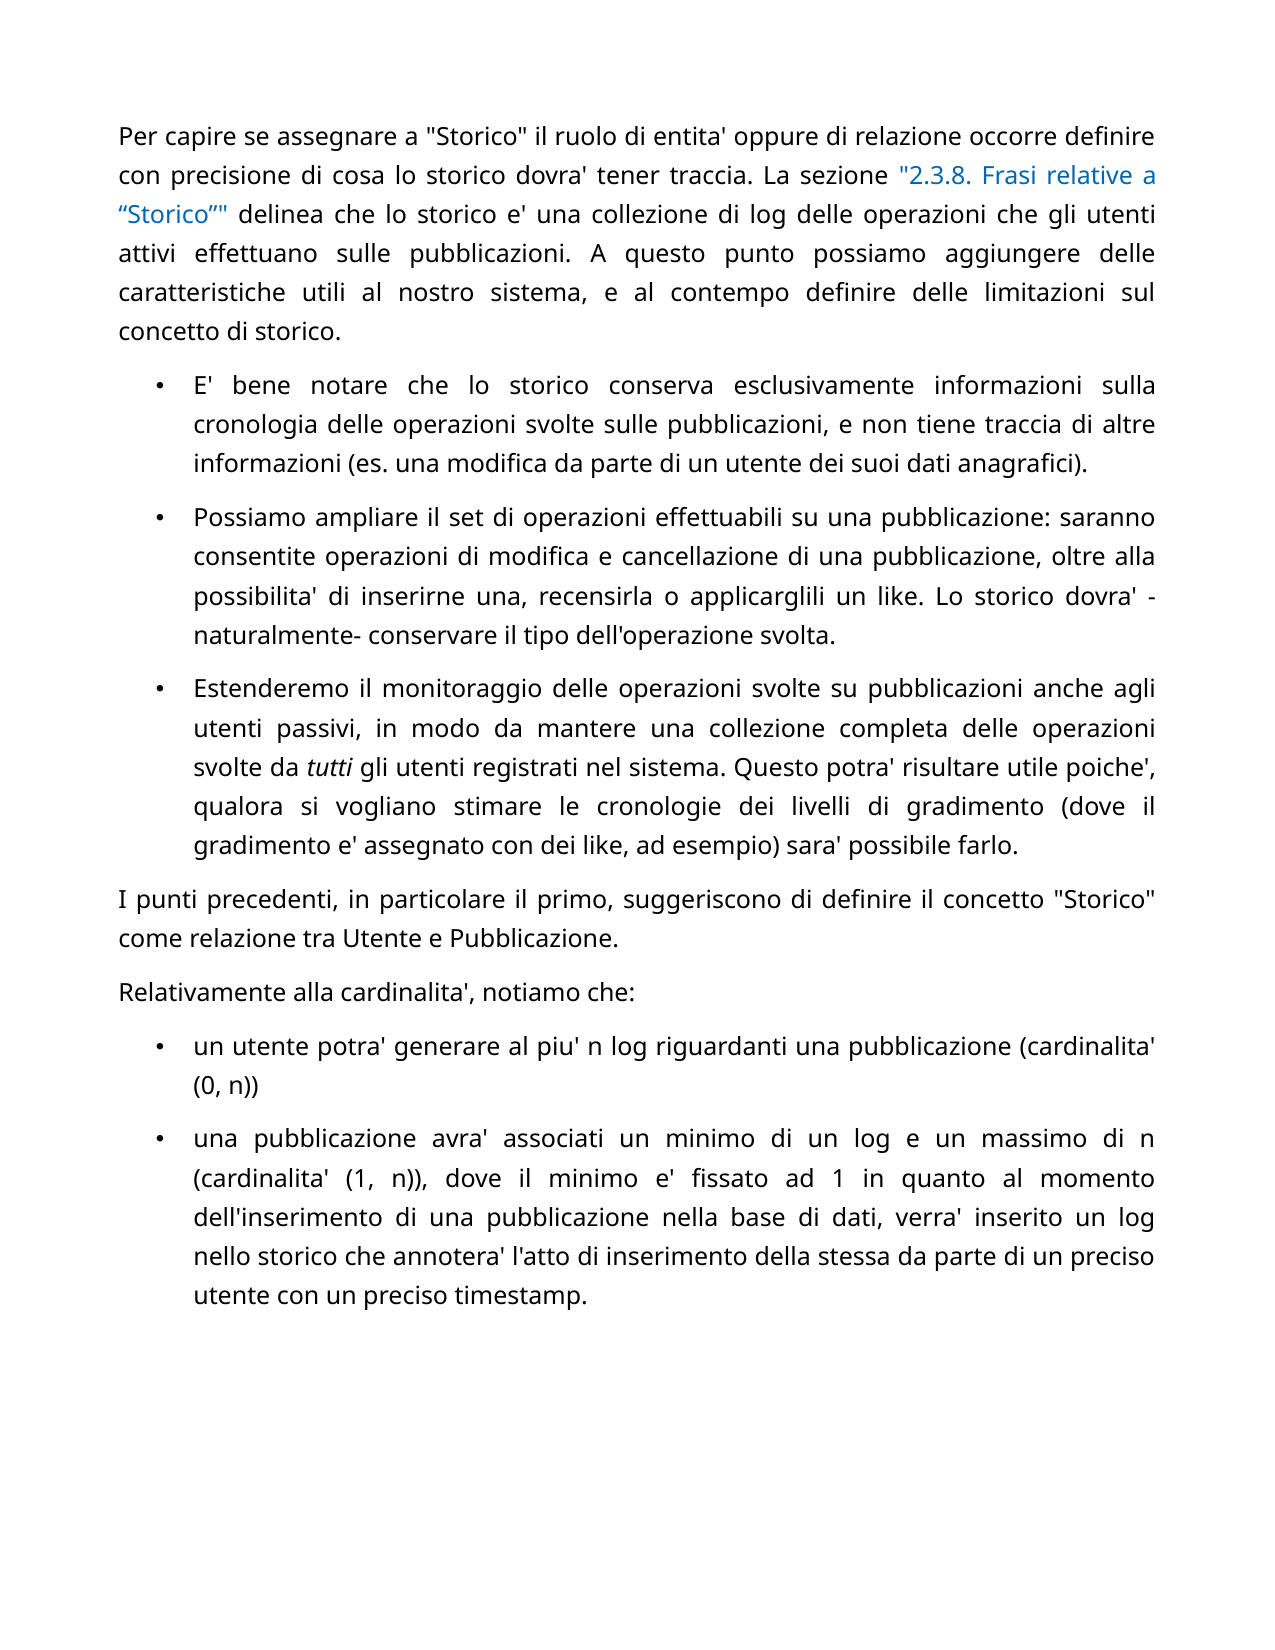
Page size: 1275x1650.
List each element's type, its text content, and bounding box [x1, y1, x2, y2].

list un utente potra' generare al piu' n log riguardanti una pubblicazione (cardinalita' (0, n)) [156, 1028, 1157, 1101]
list Possiamo ampliare il set di operazioni effettuabili su una pubblicazione: saranno consentite operazioni di modifica e cancellazione di una pubblicazione, oltre alla possibilita' di inserirne una, recensirla o applicarglili un like. Lo storico dovra' -naturalmente- conservare il tipo dell'operazione svolta. [156, 500, 1157, 651]
list Estenderemo il monitoraggio delle operazioni svolte su pubblicazioni anche agli utenti passivi, in modo da mantere una collezione completa delle operazioni svolte da tutti gli utenti registrati nel sistema. Questo potra' risultare utile poiche', qualora si vogliano stimare le cronologie dei livelli di gradimento (dove il gradimento e' assegnato con dei like, ad esempio) sara' possibile farlo. [156, 671, 1157, 862]
list E' bene notare che lo storico conserva esclusivamente informazioni sulla cronologia delle operazioni svolte sulle pubblicazioni, e non tiene traccia di altre informazioni (es. una modifica da parte di un utente dei suoi dati anagrafici). [156, 368, 1157, 480]
text I punti precedenti, in particolare il primo, suggeriscono di definire il concetto "Storico" come relazione tra Utente e Pubblicazione. [118, 881, 1157, 955]
list una pubblicazione avra' associati un minimo di un log e un massimo di n (cardinalita' (1, n)), dove il minimo e' fissato ad 1 in quanto al momento dell'inserimento di una pubblicazione nella base di dati, verra' inserito un log nello storico che annotera' l'atto di inserimento della stessa da parte di un preciso utente con un preciso timestamp. [156, 1121, 1157, 1312]
text Per capire se assegnare a "Storico" il ruolo di entita' oppure di relazione occorre definire con precisione di cosa lo storico dovra' tener traccia. La sezione "2.3.8. Frasi relative a “Storico”" delinea che lo storico e' una collezione di log delle operazioni che gli utenti attivi effettuano sulle pubblicazioni. A questo punto possiamo aggiungere delle caratteristiche utili al nostro sistema, e al contempo definire delle limitazioni sul concetto di storico. [118, 118, 1157, 348]
text Relativamente alla cardinalita', notiamo che: [118, 974, 1157, 1008]
